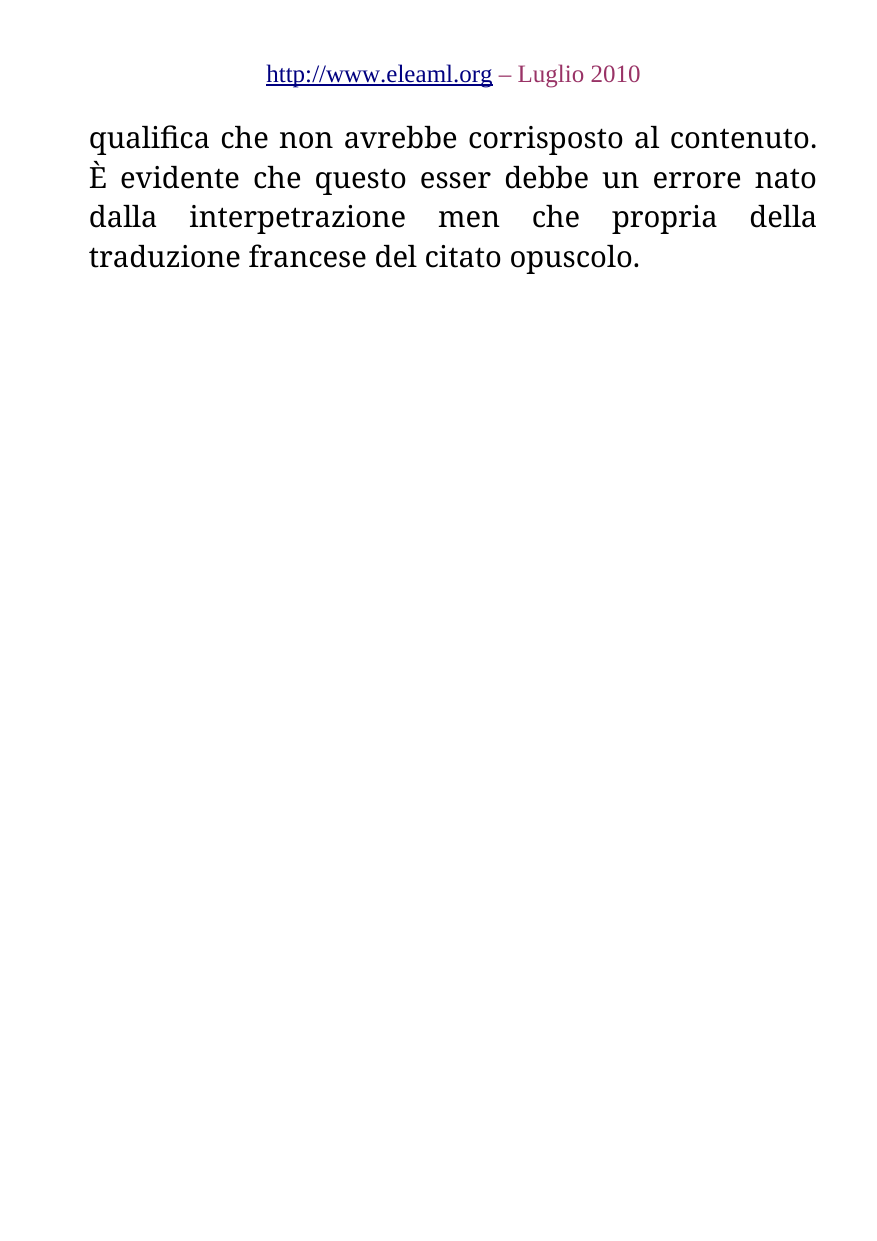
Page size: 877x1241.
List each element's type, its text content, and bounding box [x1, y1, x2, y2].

text qualifica che non avrebbe corrisposto al contenuto. È evidente che questo esser debbe un errore nato dalla interpetrazione men che propria della traduzione francese del citato opuscolo. [89, 117, 818, 276]
